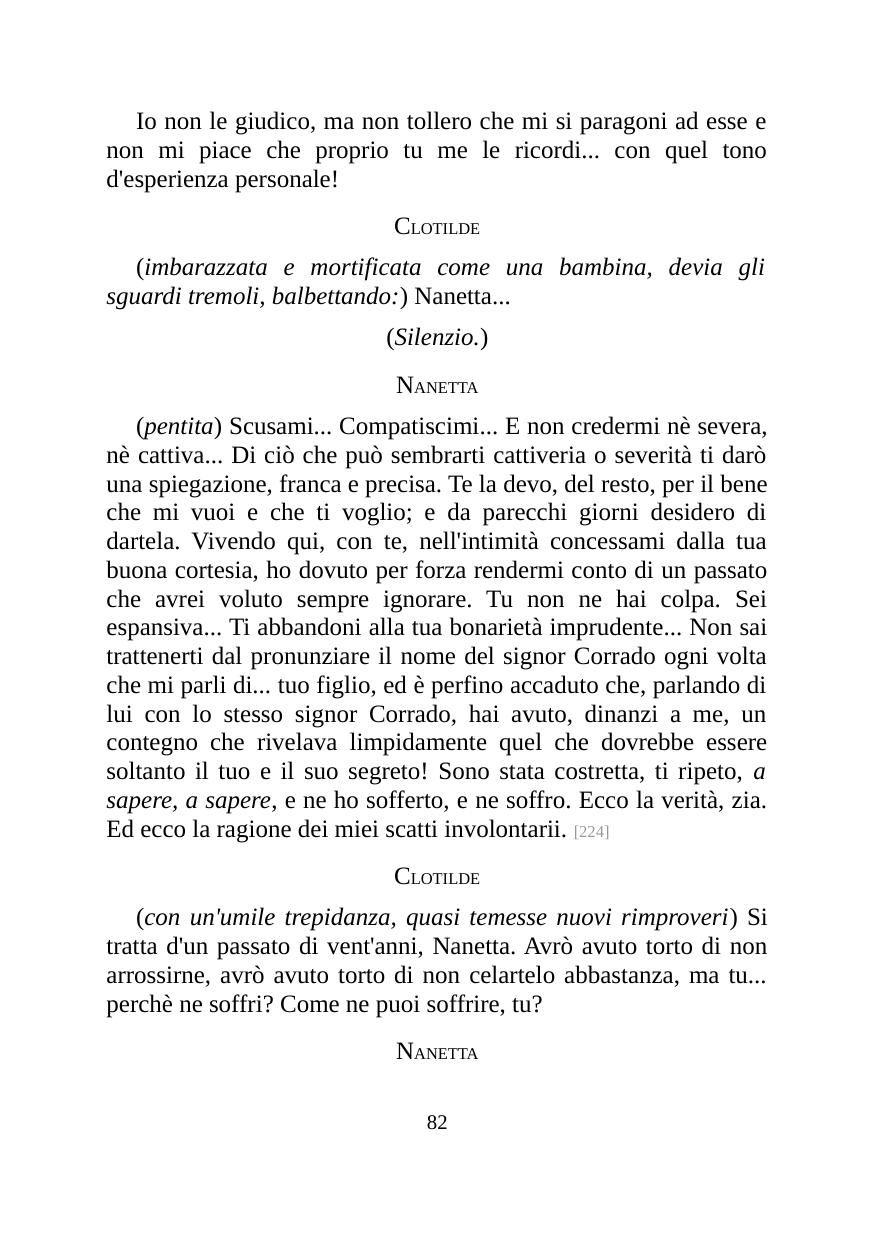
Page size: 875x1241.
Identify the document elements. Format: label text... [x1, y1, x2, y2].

text Nanetta [106, 370, 768, 399]
text (Silenzio.) [106, 322, 768, 351]
text (imbarazzata e mortificata come una bambina, devia gli sguardi tremoli, balbettando:) Nanetta... [106, 252, 768, 310]
text Io non le giudico, ma non tollero che mi si paragoni ad esse e non mi piace che proprio tu me le ricordi... con quel tono d'esperienza personale! [106, 106, 768, 192]
text (pentita) Scusami... Compatiscimi... E non credermi nè severa, nè cattiva... Di ciò che può sembrarti cattiveria o severità ti darò una spiegazione, franca e precisa. Te la devo, del resto, per il bene che mi vuoi e che ti voglio; e da parecchi giorni desidero di dartela. Vivendo qui, con te, nell'intimità concessami dalla tua buona cortesia, ho dovuto per forza rendermi conto di un passato che avrei voluto sempre ignorare. Tu non ne hai colpa. Sei espansiva... Ti abbandoni alla tua bonarietà imprudente... Non sai trattenerti dal pronunziare il nome del signor Corrado ogni volta che mi parli di... tuo figlio, ed è perfino accaduto che, parlando di lui con lo stesso signor Corrado, hai avuto, dinanzi a me, un contegno che rivelava limpidamente quel che dovrebbe essere soltanto il tuo e il suo segreto! Sono stata costretta, ti ripeto, a sapere, a sapere, e ne ho sofferto, e ne soffro. Ecco la verità, zia. Ed ecco la ragione dei miei scatti involontarii. [224] [106, 411, 768, 842]
text Nanetta [106, 1036, 768, 1065]
text (con un'umile trepidanza, quasi temesse nuovi rimproveri) Si tratta d'un passato di vent'anni, Nanetta. Avrò avuto torto di non arrossirne, avrò avuto torto di non celartelo abbastanza, ma tu... perchè ne soffri? Come ne puoi soffrire, tu? [106, 902, 768, 1017]
text Clotilde [106, 861, 768, 890]
text Clotilde [106, 211, 768, 240]
